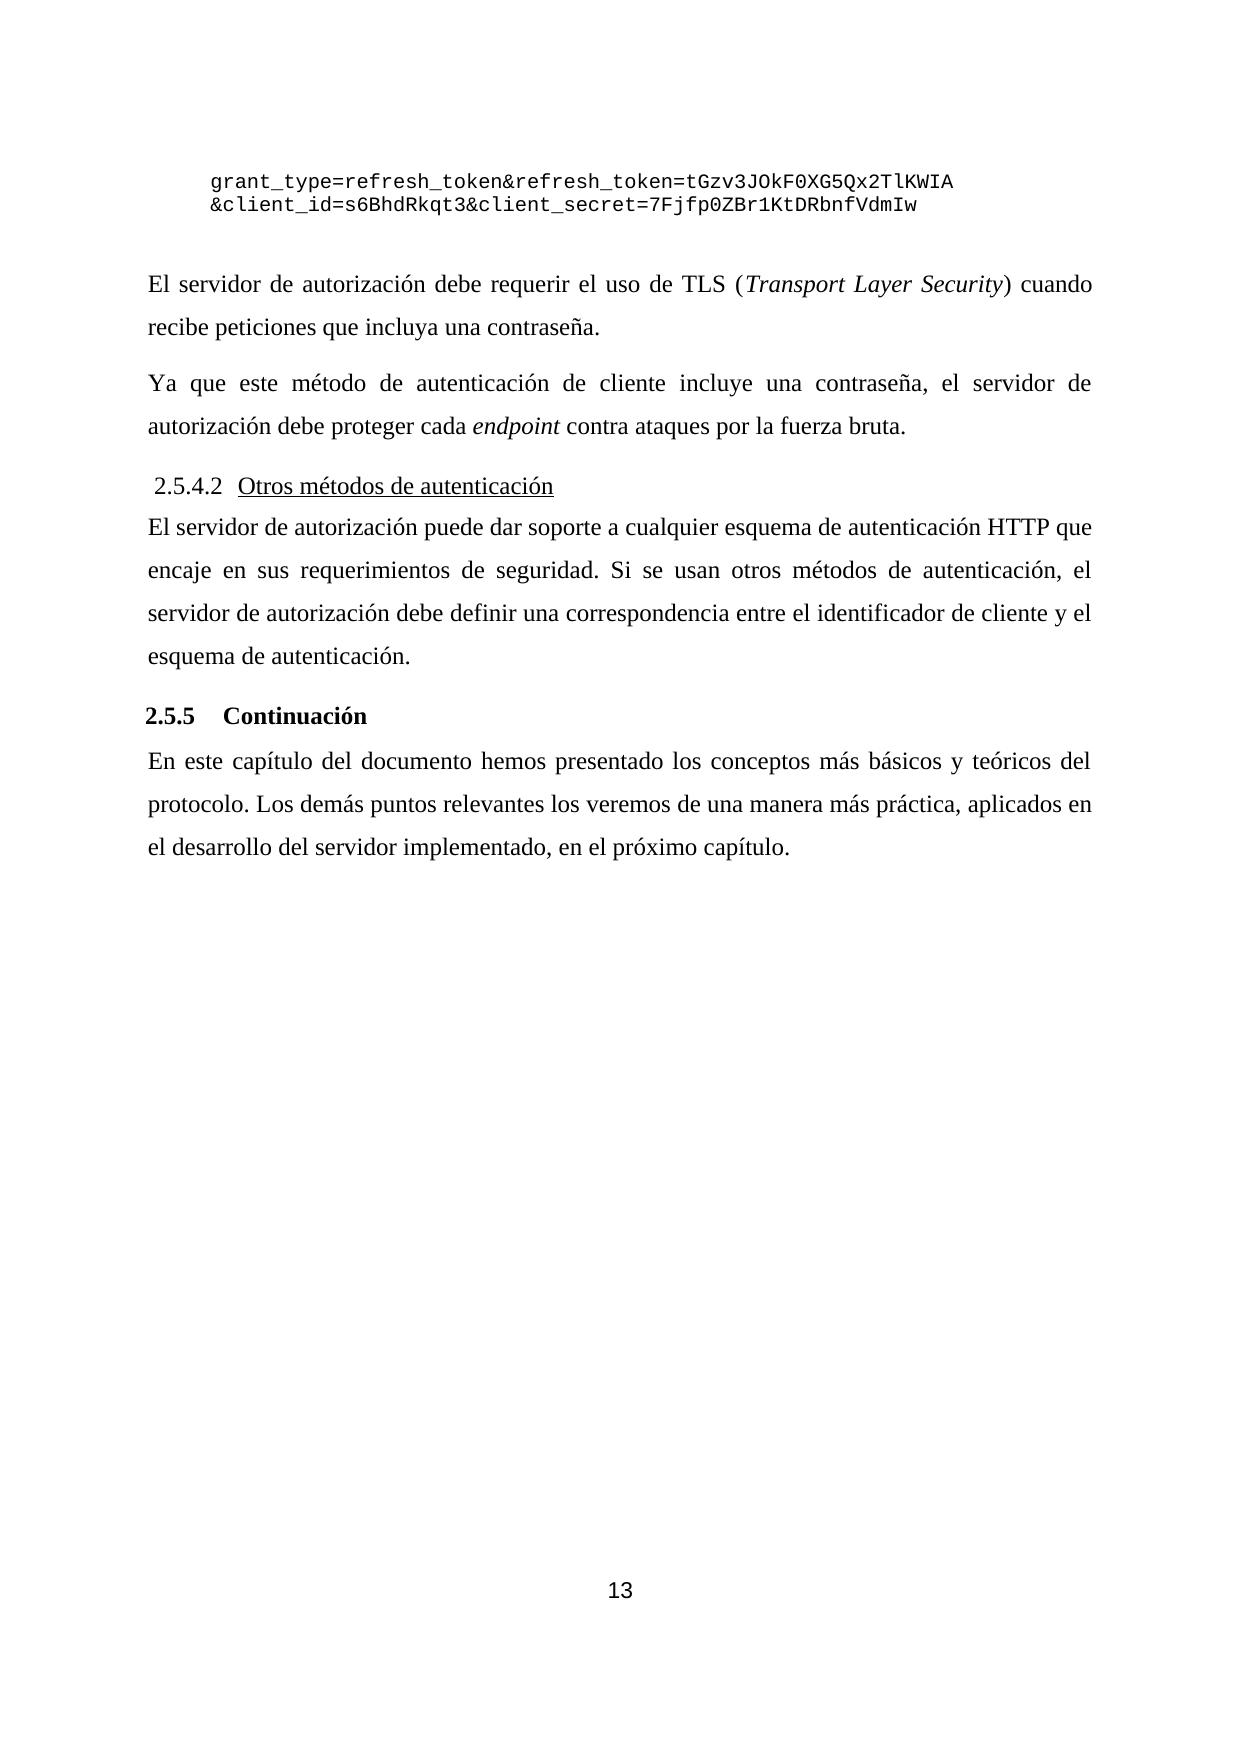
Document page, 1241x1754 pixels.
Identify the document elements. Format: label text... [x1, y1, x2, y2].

subtitle Continuación [139, 701, 1093, 730]
subtitle Otros métodos de autenticación [148, 471, 1093, 499]
text Ya que este método de autenticación de cliente incluye una contraseña, el servidor de autorización debe proteger cada endpoint contra ataques por la fuerza bruta. [148, 368, 1093, 440]
text El servidor de autorización debe requerir el uso de TLS (Transport Layer Security) cuando recibe peticiones que incluya una contraseña. [148, 269, 1093, 341]
text En este capítulo del documento hemos presentado los conceptos más básicos y teóricos del protocolo. Los demás puntos relevantes los veremos de una manera más práctica, aplicados en el desarrollo del servidor implementado, en el próximo capítulo. [148, 746, 1093, 861]
text El servidor de autorización puede dar soporte a cualquier esquema de autenticación HTTP que encaje en sus requerimientos de seguridad. Si se usan otros métodos de autenticación, el servidor de autorización debe definir una correspondencia entre el identificador de cliente y el esquema de autenticación. [148, 512, 1093, 670]
text &client_id=s6BhdRkqt3&client_secret=7Fjfp0ZBr1KtDRbnfVdmIw [148, 194, 1093, 218]
text grant_type=refresh_token&refresh_token=tGzv3JOkF0XG5Qx2TlKWIA [148, 171, 1093, 194]
